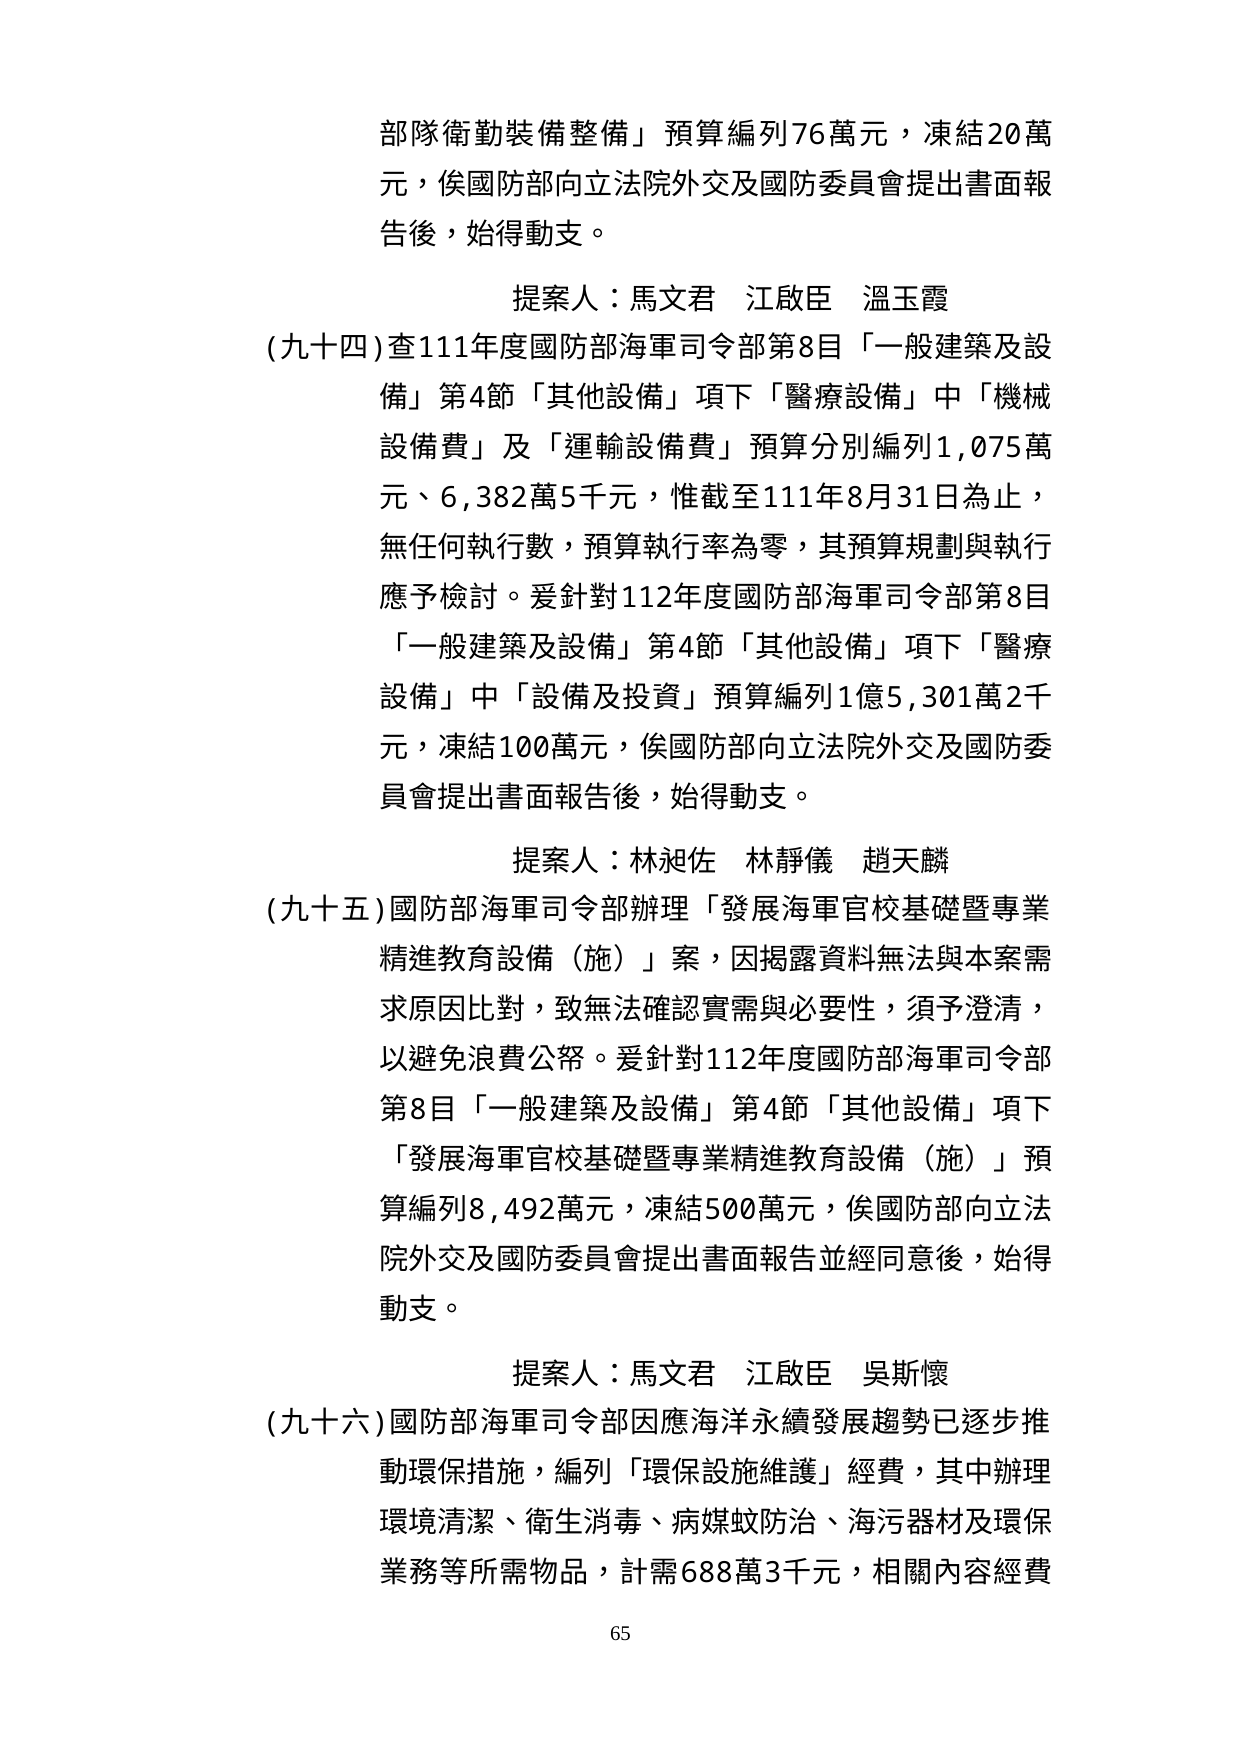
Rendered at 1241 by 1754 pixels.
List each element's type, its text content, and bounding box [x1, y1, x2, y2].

text (九十四)查111年度國防部海軍司令部第8目「一般建築及設備」第4節「其他設備」項下「醫療設備」中「機械設備費」及「運輸設備費」預算分別編列1,075萬元、6,382萬5千元，惟截至111年8月31日為止，無任何執行數，預算執行率為零，其預算規劃與執行應予檢討。爰針對112年度國防部海軍司令部第8目「一般建築及設備」第4節「其他設備」項下「醫療設備」中「設備及投資」預算編列1億5,301萬2千元，凍結100萬元，俟國防部向立法院外交及國防委員會提出書面報告後，始得動支。 [262, 317, 1053, 817]
text (九十六)國防部海軍司令部因應海洋永續發展趨勢已逐步推動環保措施，編列「環保設施維護」經費，其中辦理環境清潔、衛生消毒、病媒蚊防治、海污器材及環保業務等所需物品，計需688萬3千元，相關內容經費 [262, 1392, 1053, 1592]
text 提案人：馬文君 江啟臣 吳斯懷 [512, 1330, 1053, 1392]
text (九十五)國防部海軍司令部辦理「發展海軍官校基礎暨專業精進教育設備（施）」案，因揭露資料無法與本案需求原因比對，致無法確認實需與必要性，須予澄清，以避免浪費公帑。爰針對112年度國防部海軍司令部第8目「一般建築及設備」第4節「其他設備」項下「發展海軍官校基礎暨專業精進教育設備（施）」預算編列8,492萬元，凍結500萬元，俟國防部向立法院外交及國防委員會提出書面報告並經同意後，始得動支。 [262, 880, 1053, 1330]
text 提案人：林昶佐 林靜儀 趙天麟 [512, 817, 1053, 880]
text 提案人：馬文君 江啟臣 溫玉霞 [512, 255, 1053, 317]
text 部隊衛勤裝備整備」預算編列76萬元，凍結20萬元，俟國防部向立法院外交及國防委員會提出書面報告後，始得動支。 [262, 105, 1053, 255]
